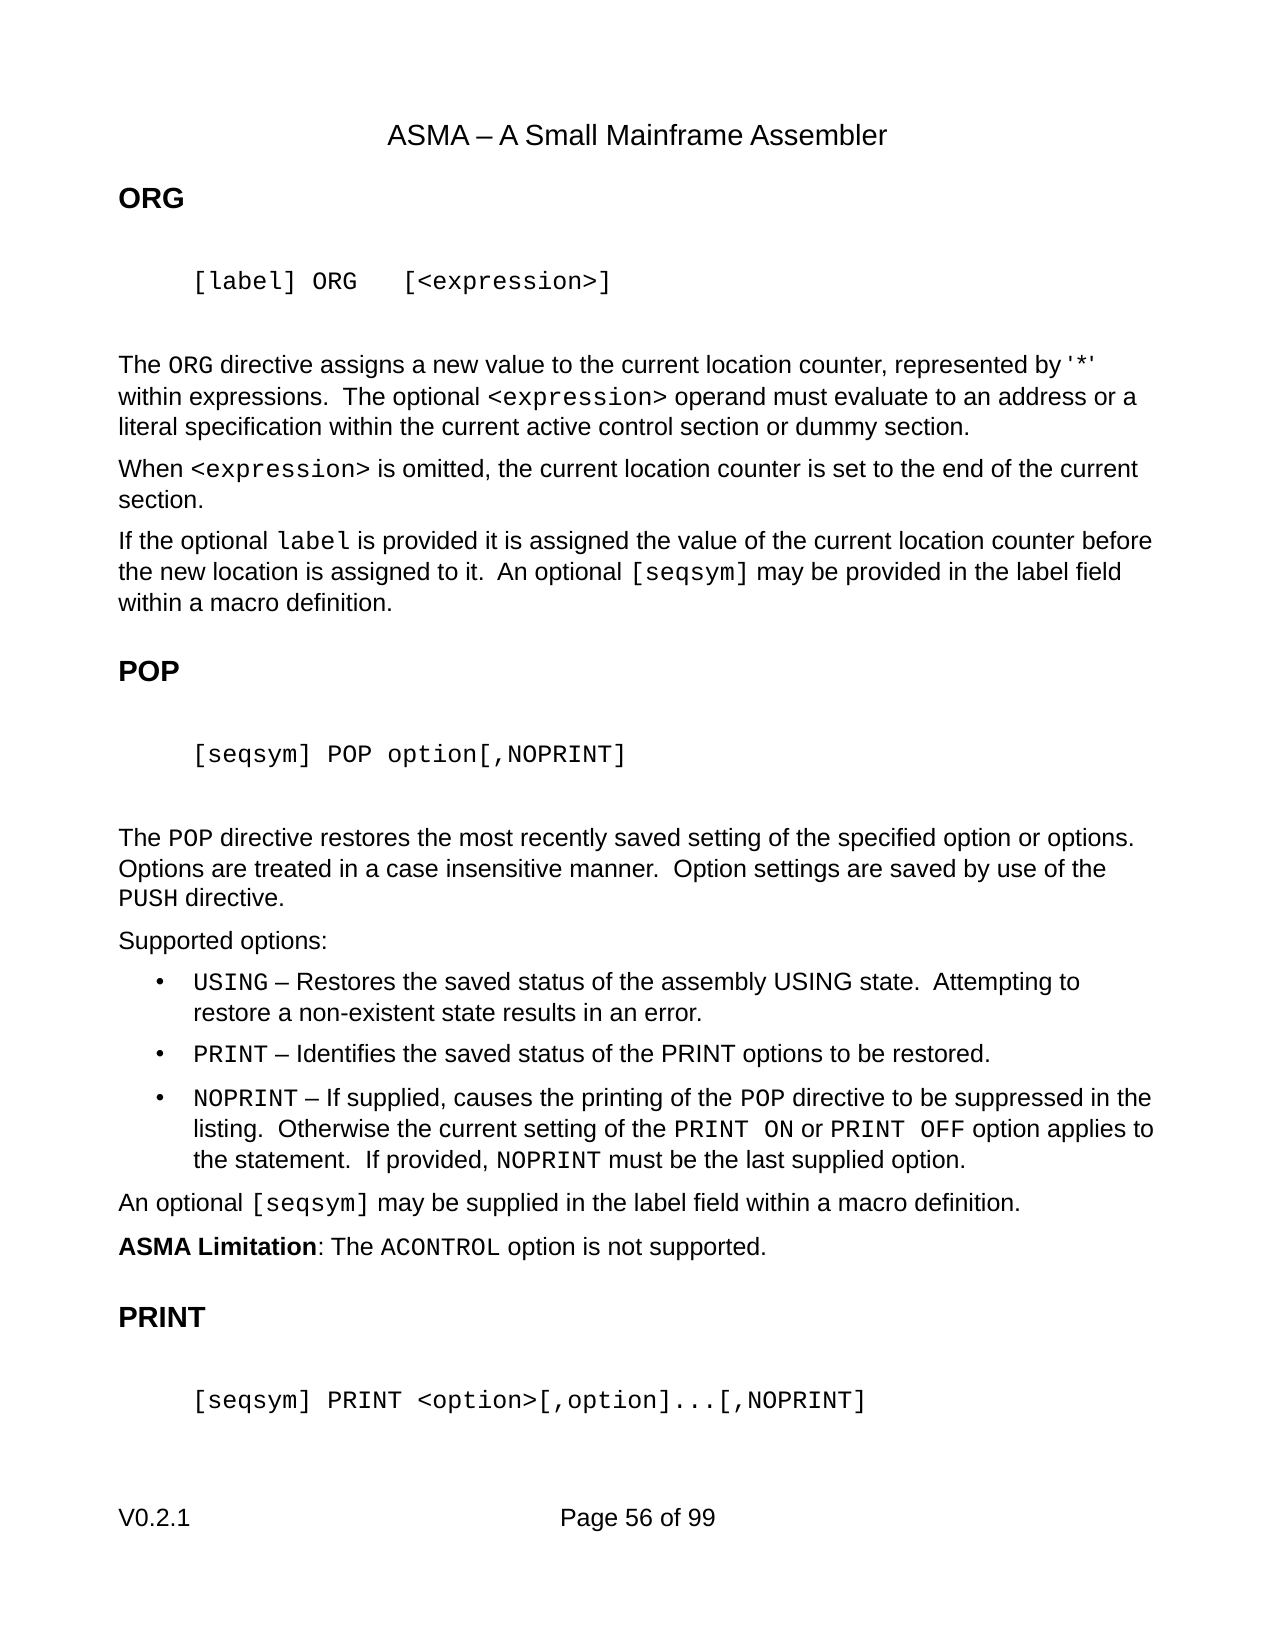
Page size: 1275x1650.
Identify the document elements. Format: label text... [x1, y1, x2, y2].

subtitle ORG [118, 181, 1157, 215]
text The ORG directive assigns a new value to the current location counter, represented by '*' within expressions. The optional <expression> operand must evaluate to an address or a literal specification within the current active control section or dummy section. [118, 351, 1157, 441]
text [label] ORG [<expression>] [192, 268, 1157, 297]
text An optional [seqsym] may be supplied in the label field within a macro definition. [118, 1188, 1157, 1219]
text ASMA Limitation: The ACONTROL option is not supported. [118, 1232, 1157, 1263]
text [seqsym] POP option[,NOPRINT] [192, 741, 1157, 769]
text Supported options: [118, 926, 1157, 955]
text If the optional label is provided it is assigned the value of the current location counter before the new location is assigned to it. An optional [seqsym] may be provided in the label field within a macro definition. [118, 526, 1157, 616]
list PRINT – Identifies the saved status of the PRINT options to be restored. [156, 1039, 1157, 1070]
list USING – Restores the saved status of the assembly USING state. Attempting to restore a non-existent state results in an error. [156, 967, 1157, 1027]
text When <expression> is omitted, the current location counter is set to the end of the current section. [118, 454, 1157, 513]
text The POP directive restores the most recently saved setting of the specified option or options. Options are treated in a case insensitive manner. Option settings are saved by use of the PUSH directive. [118, 823, 1157, 913]
subtitle PRINT [118, 1300, 1157, 1334]
subtitle POP [118, 654, 1157, 687]
text [seqsym] PRINT <option>[,option]...[,NOPRINT] [192, 1387, 1157, 1416]
list NOPRINT – If supplied, causes the printing of the POP directive to be suppressed in the listing. Otherwise the current setting of the PRINT ON or PRINT OFF option applies to the statement. If provided, NOPRINT must be the last supplied option. [156, 1083, 1157, 1176]
